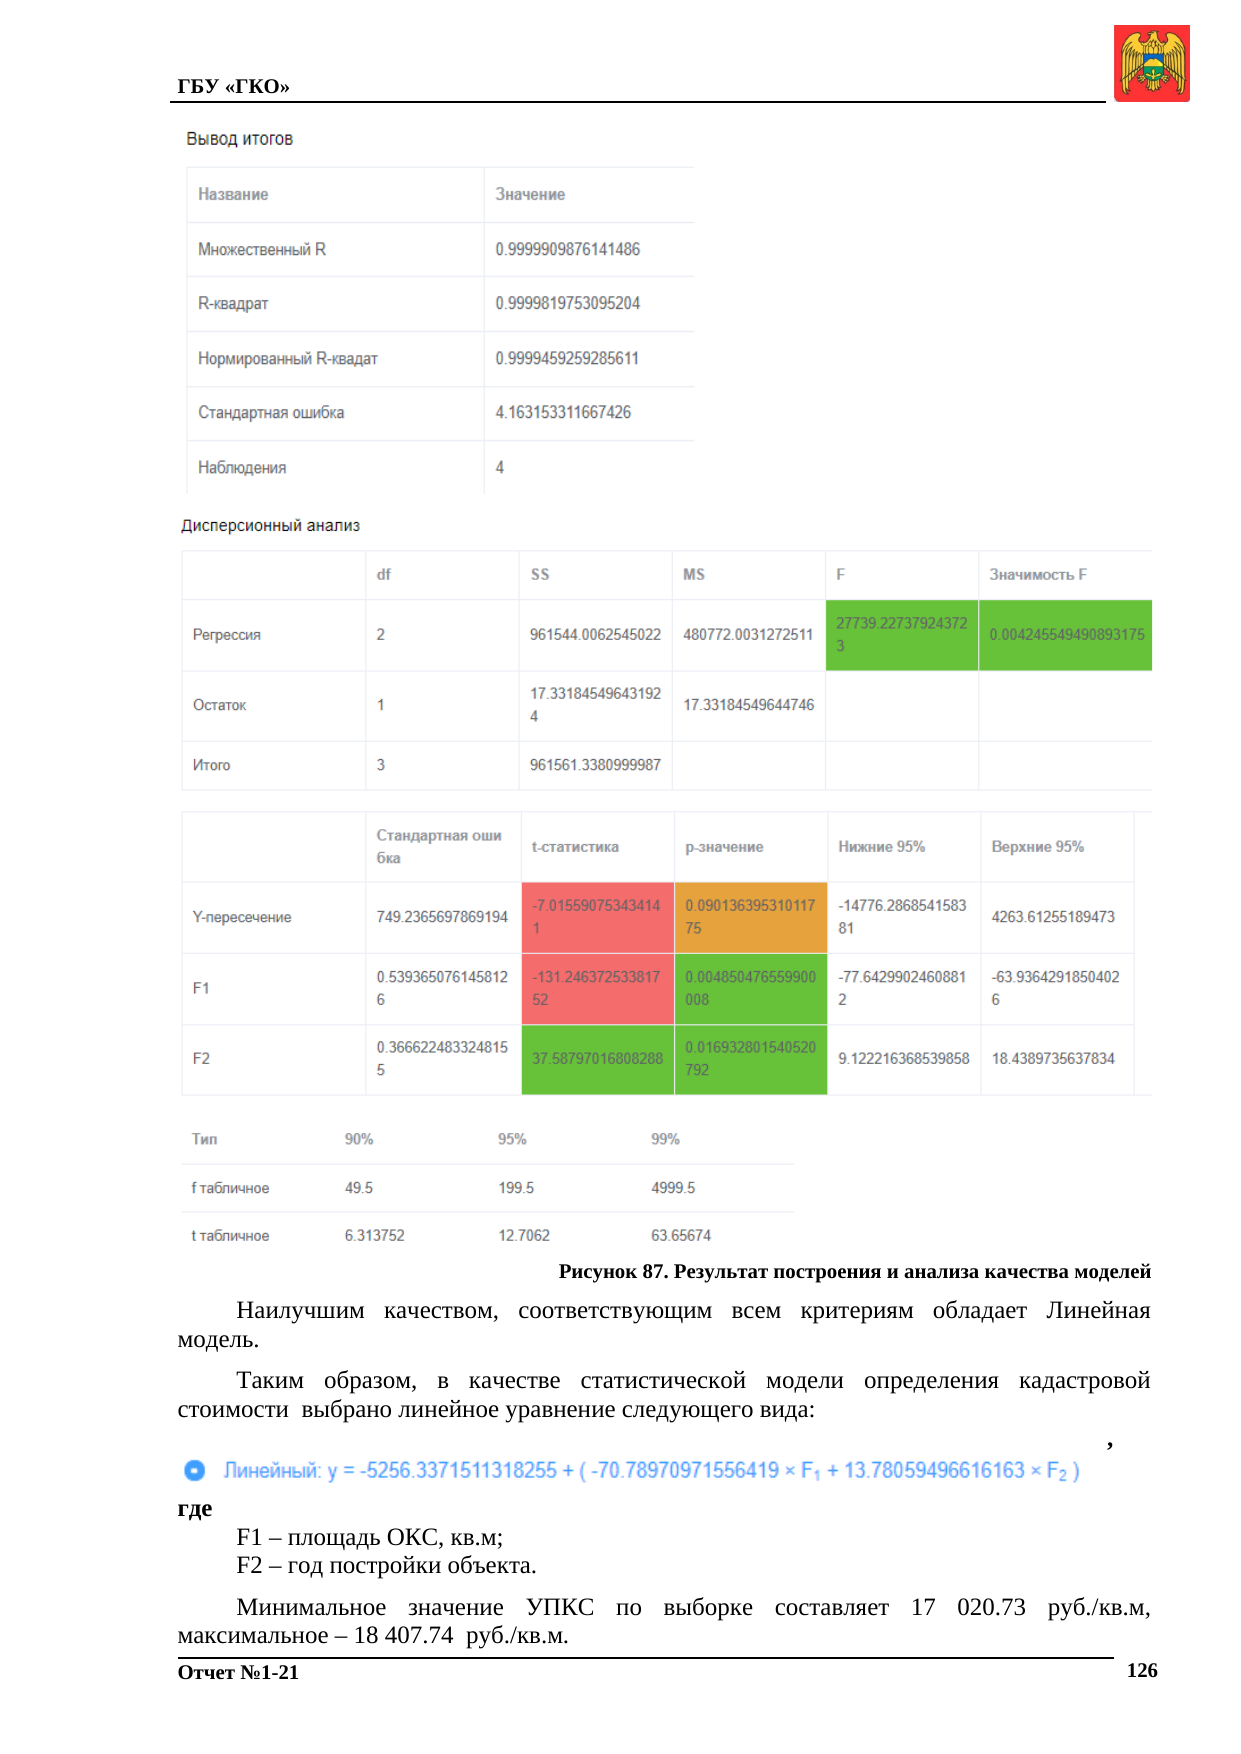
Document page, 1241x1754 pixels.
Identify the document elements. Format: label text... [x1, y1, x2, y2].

text Таким образом, в качестве статистической модели определения кадастровой стоимости выбрано линейное уравнение следующего вида: [177, 1365, 1152, 1423]
text F1 – площадь ОКС, кв.м; [177, 1522, 1152, 1551]
text , где [177, 1423, 1152, 1522]
text F2 – год постройки объекта. [177, 1551, 1152, 1579]
text Наилучшим качеством, соответствующим всем критериям обладает Линейная модель. [177, 1295, 1152, 1353]
text Минимальное значение УПКС по выборке составляет 17 020.73 руб./кв.м, максимальное – 18 407.74 руб./кв.м. [177, 1592, 1152, 1649]
text Рисунок 87. Результат построения и анализа качества моделей [177, 1259, 1152, 1283]
